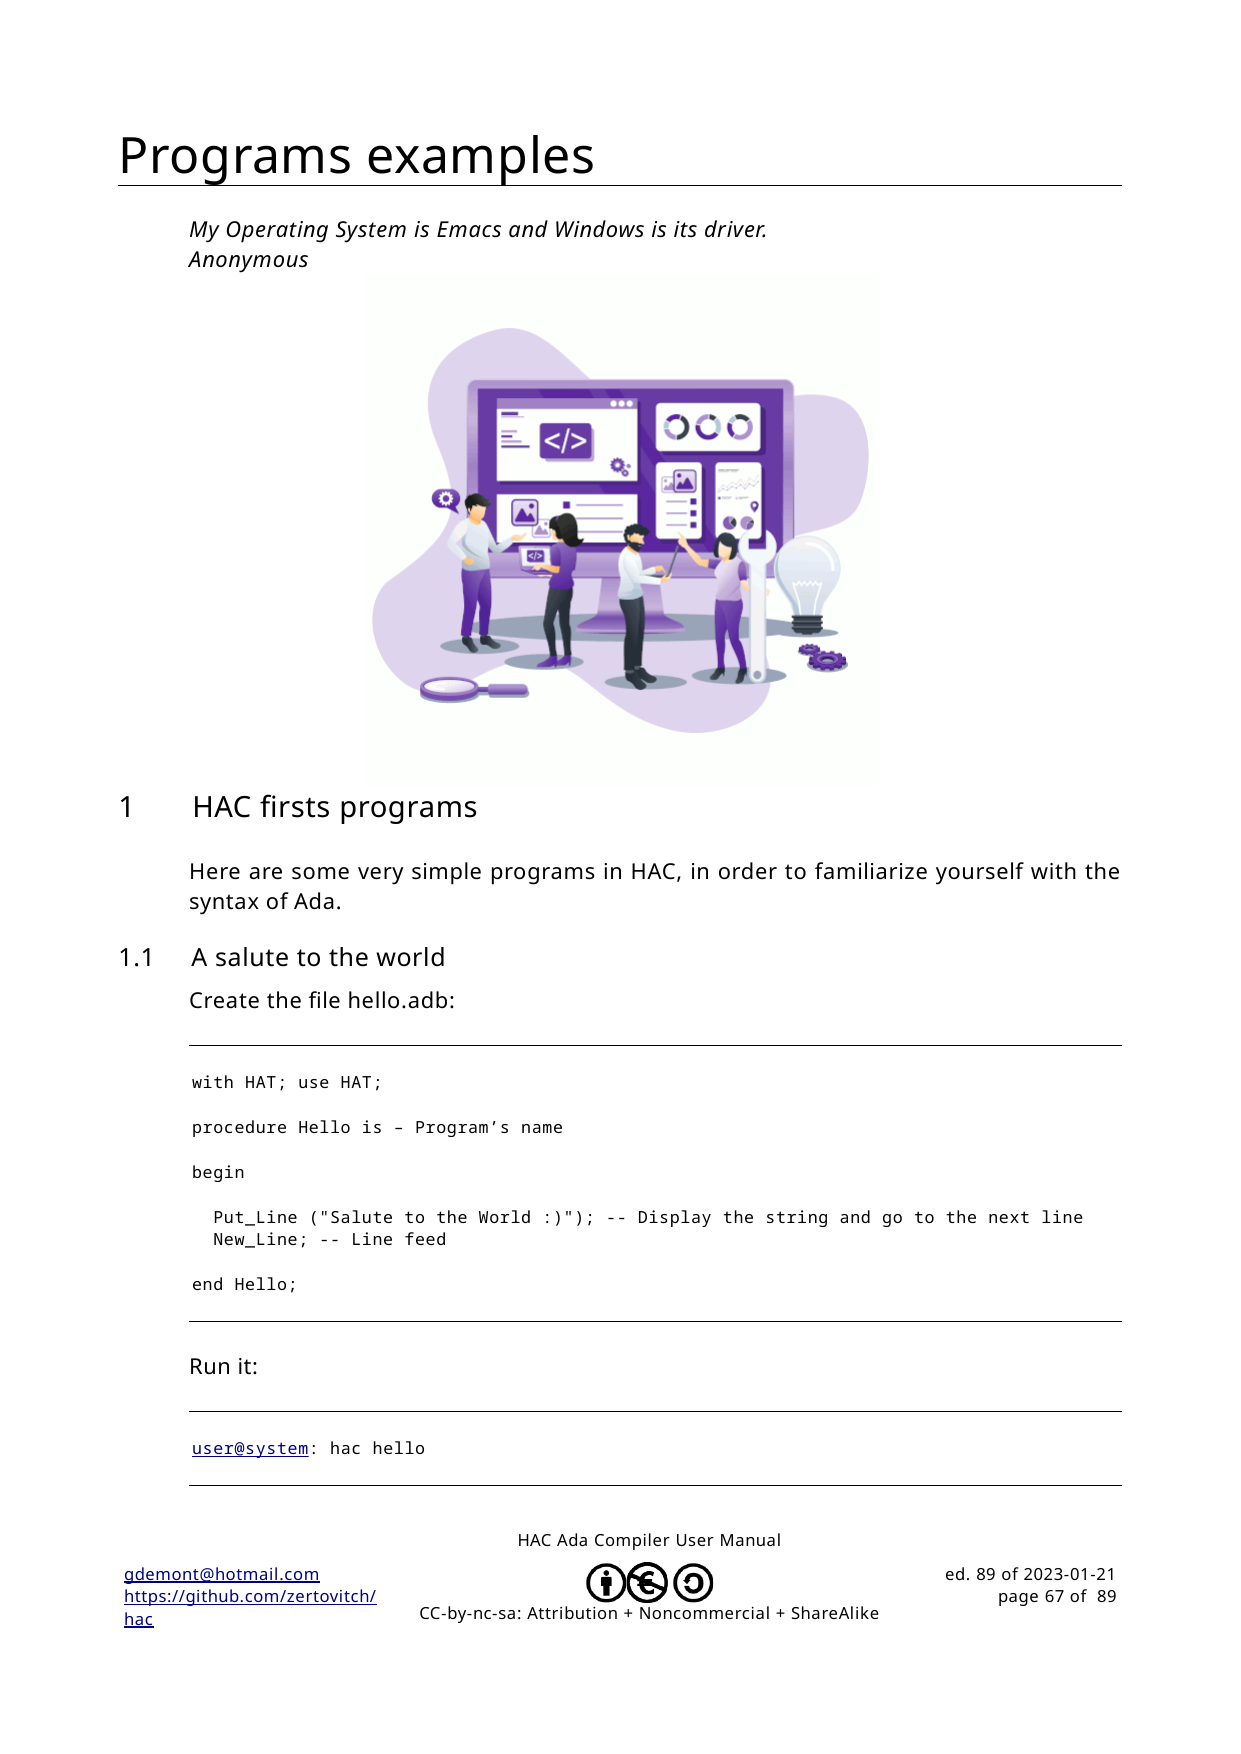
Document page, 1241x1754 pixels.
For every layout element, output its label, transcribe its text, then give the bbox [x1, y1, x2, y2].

list user@system: hac hello [189, 1412, 1122, 1485]
picture [672, 1562, 714, 1603]
text Create the file hello.adb: [189, 985, 1122, 1015]
subtitle Programs examples [118, 118, 1122, 185]
text Anonymous [189, 244, 1122, 274]
text Run it: [189, 1351, 1122, 1411]
subtitle A salute to the world [118, 939, 1122, 973]
list procedure Hello is – Program’s name [189, 1113, 1122, 1138]
picture [585, 1562, 668, 1603]
text My Operating System is Emacs and Windows is its driver. [189, 214, 1122, 244]
list begin [189, 1158, 1122, 1183]
list New_Line; -- Line feed [189, 1225, 1122, 1251]
picture [364, 274, 877, 787]
subtitle HAC firsts programs [118, 787, 1122, 826]
list end Hello; [189, 1270, 1122, 1321]
text Here are some very simple programs in HAC, in order to familiarize yourself with the syntax of Ada. [189, 856, 1122, 916]
list with HAT; use HAT; [189, 1046, 1122, 1093]
list Put_Line ("Salute to the World :)"); -- Display the string and go to the next line [189, 1203, 1122, 1225]
